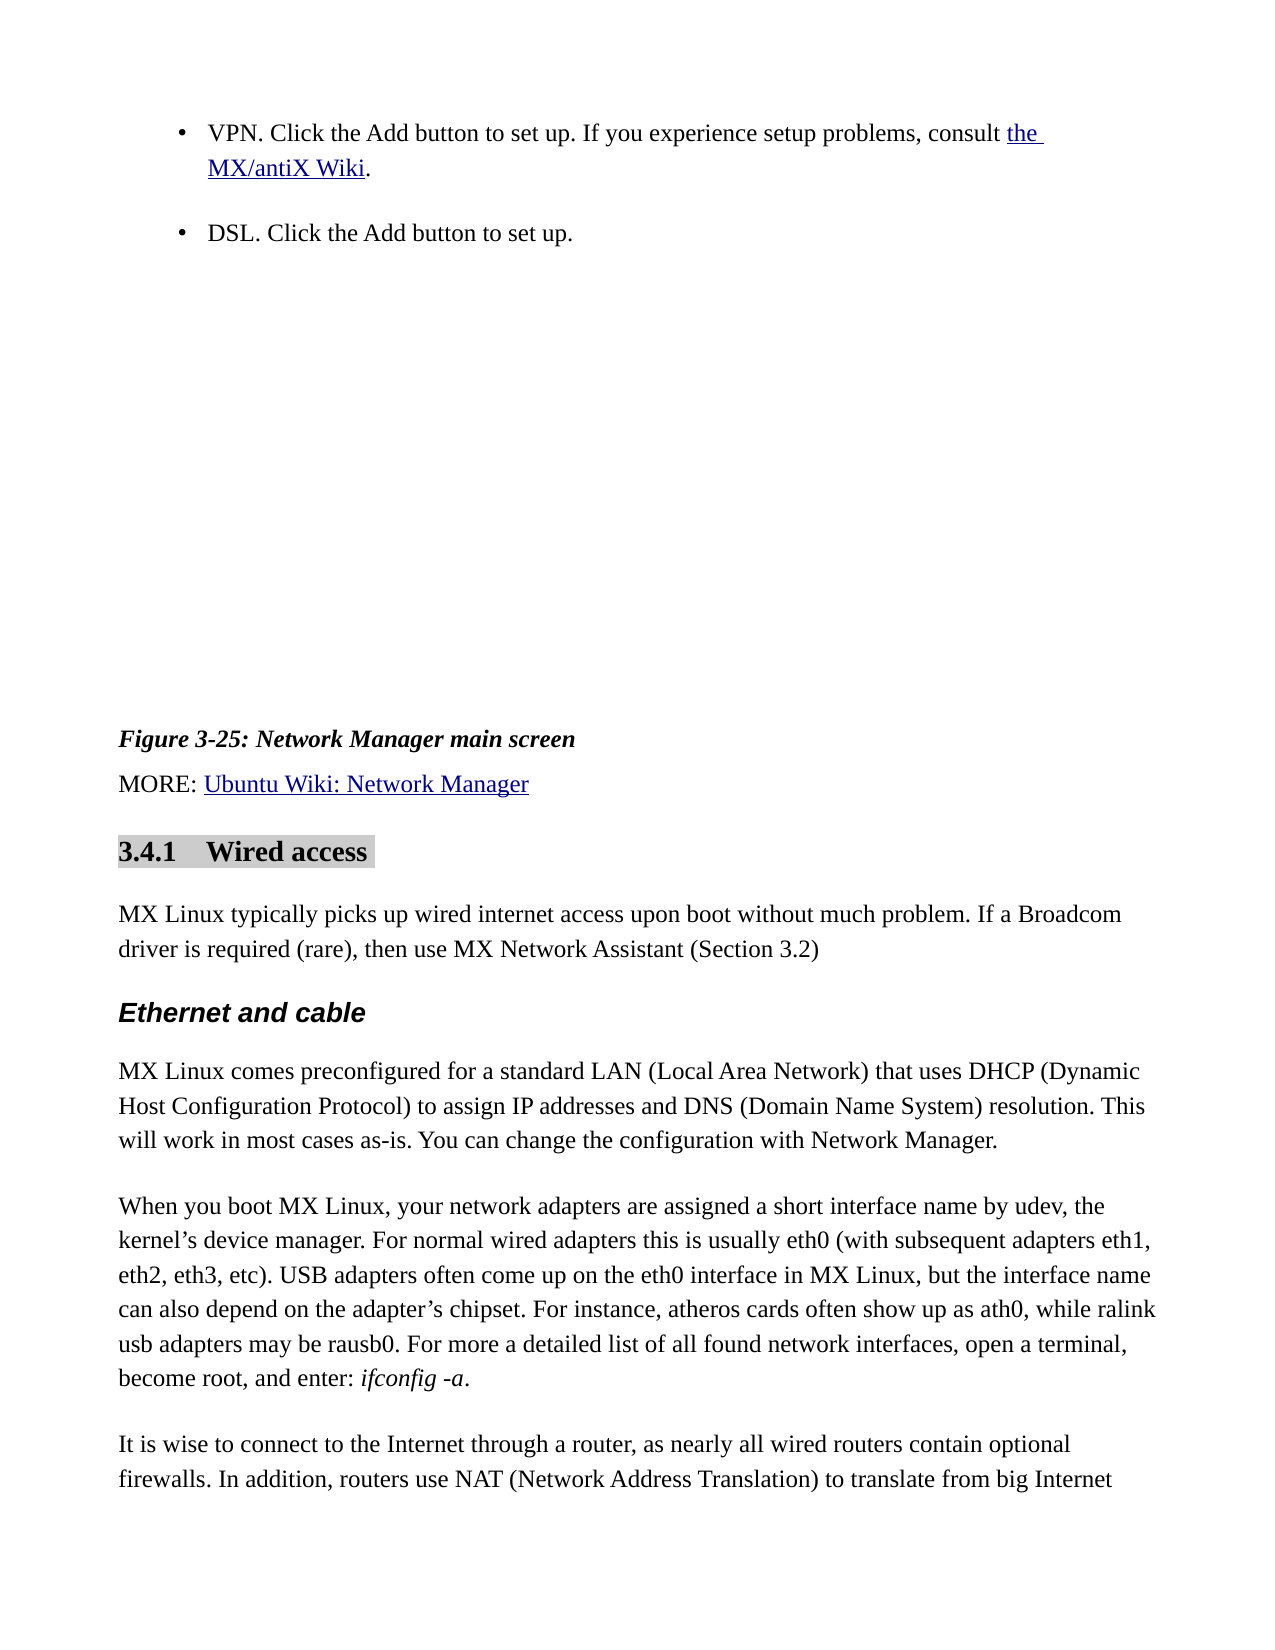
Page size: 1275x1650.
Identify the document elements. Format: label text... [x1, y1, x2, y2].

text MX Linux typically picks up wired internet access upon boot without much problem. If a Broadcom driver is required (rare), then use MX Network Assistant (Section 3.2) [118, 899, 1157, 963]
subtitle Ethernet and cable [118, 996, 1157, 1028]
list DSL. Click the Add button to set up. [178, 218, 1141, 247]
text Figure 3-25: Network Manager main screen [118, 724, 1157, 753]
list VPN. Click the Add button to set up. If you experience setup problems, consult the MX/antiX Wiki. [178, 118, 1141, 181]
text It is wise to connect to the Internet through a router, as nearly all wired routers contain optional firewalls. In addition, routers use NAT (Network Address Translation) to translate from big Internet [118, 1429, 1157, 1492]
text MORE: Ubuntu Wiki: Network Manager [118, 769, 1157, 798]
text When you boot MX Linux, your network adapters are assigned a short interface name by udev, the kernel’s device manager. For normal wired adapters this is usually eth0 (with subsequent adapters eth1, eth2, eth3, etc). USB adapters often come up on the eth0 interface in MX Linux, but the interface name can also depend on the adapter’s chipset. For instance, atheros cards often show up as ath0, while ralink usb adapters may be rausb0. For more a detailed list of all found network interfaces, open a terminal, become root, and enter: ifconfig -a. [118, 1191, 1157, 1392]
subtitle 3.4.1 Wired access [118, 834, 1157, 868]
text MX Linux comes preconfigured for a standard LAN (Local Area Network) that uses DHCP (Dynamic Host Configuration Protocol) to assign IP addresses and DNS (Domain Name System) resolution. This will work in most cases as-is. You can change the configuration with Network Manager. [118, 1056, 1157, 1154]
